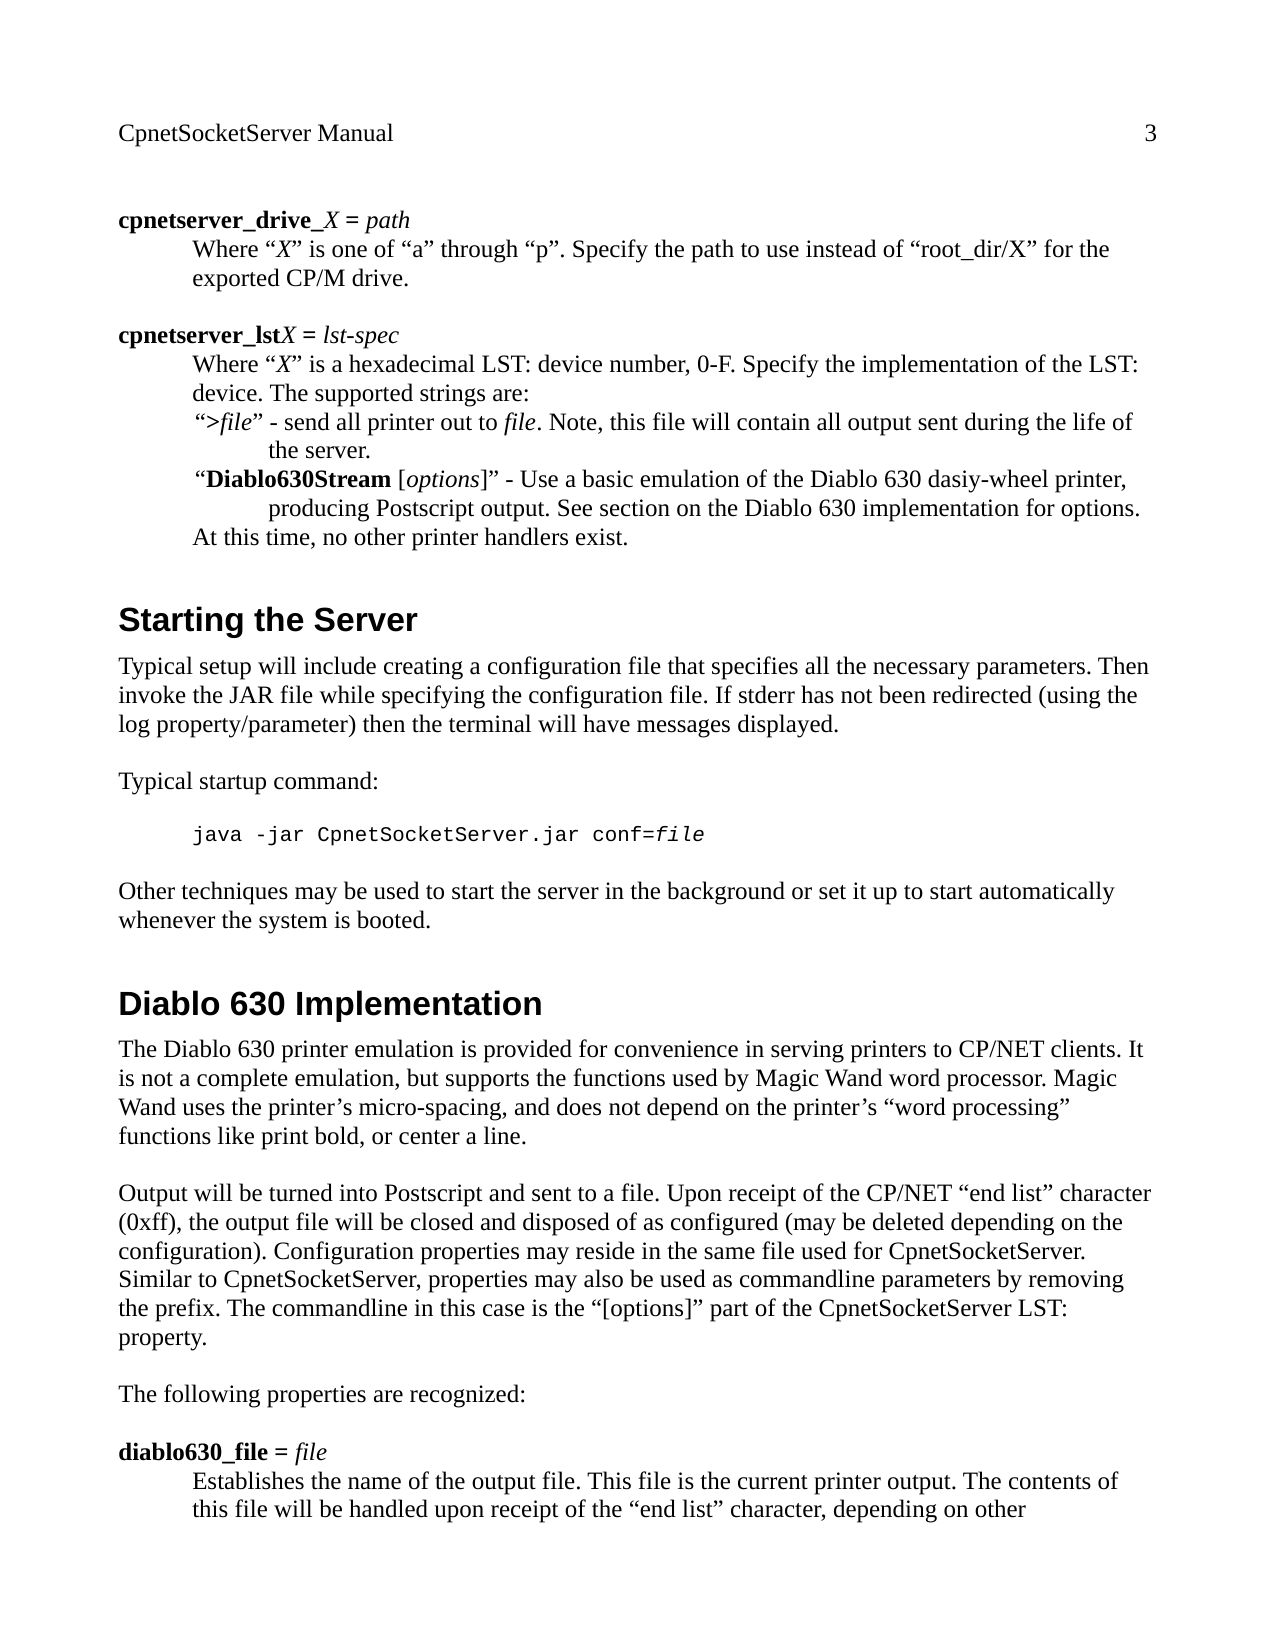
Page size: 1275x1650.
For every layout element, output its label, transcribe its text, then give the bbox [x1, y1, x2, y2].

text Where “X” is a hexadecimal LST: device number, 0-F. Specify the implementation of the LST: device. The supported strings are: [192, 349, 1157, 407]
text java -jar CpnetSocketServer.jar conf=file [192, 824, 1157, 847]
text Where “X” is one of “a” through “p”. Specify the path to use instead of “root_dir/X” for the exported CP/M drive. [192, 234, 1157, 292]
text cpnetserver_drive_X = path [118, 206, 1157, 234]
text diablo630_file = file [118, 1437, 1157, 1466]
text cpnetserver_lstX = lst-spec [118, 321, 1157, 349]
text Establishes the name of the output file. This file is the current printer output. The contents of this file will be handled upon receipt of the “end list” character, depending on other [192, 1466, 1157, 1523]
text Other techniques may be used to start the server in the background or set it up to start automatically whenever the system is booted. [118, 876, 1157, 934]
text The Diablo 630 printer emulation is provided for convenience in serving printers to CP/NET clients. It is not a complete emulation, but supports the functions used by Magic Wand word processor. Magic Wand uses the printer’s micro-spacing, and does not depend on the printer’s “word processing” functions like print bold, or center a line. [118, 1034, 1157, 1149]
subtitle Diablo 630 Implementation [118, 983, 1157, 1022]
text The following properties are recognized: [118, 1379, 1157, 1408]
text Typical startup command: [118, 766, 1157, 795]
text “>file” - send all printer out to file. Note, this file will contain all output sent during the life of the server. [194, 407, 1157, 464]
text Typical setup will include creating a configuration file that specifies all the necessary parameters. Then invoke the JAR file while specifying the configuration file. If stderr has not been redirected (using the log property/parameter) then the terminal will have messages displayed. [118, 651, 1157, 738]
text “Diablo630Stream [options]” - Use a basic emulation of the Diablo 630 dasiy-wheel printer, producing Postscript output. See section on the Diablo 630 implementation for options. [194, 464, 1157, 522]
subtitle Starting the Server [118, 600, 1157, 639]
text Output will be turned into Postscript and sent to a file. Upon receipt of the CP/NET “end list” character (0xff), the output file will be closed and disposed of as configured (may be deleted depending on the configuration). Configuration properties may reside in the same file used for CpnetSocketServer. Similar to CpnetSocketServer, properties may also be used as commandline parameters by removing the prefix. The commandline in this case is the “[options]” part of the CpnetSocketServer LST: property. [118, 1178, 1157, 1351]
text At this time, no other printer handlers exist. [192, 522, 1157, 551]
